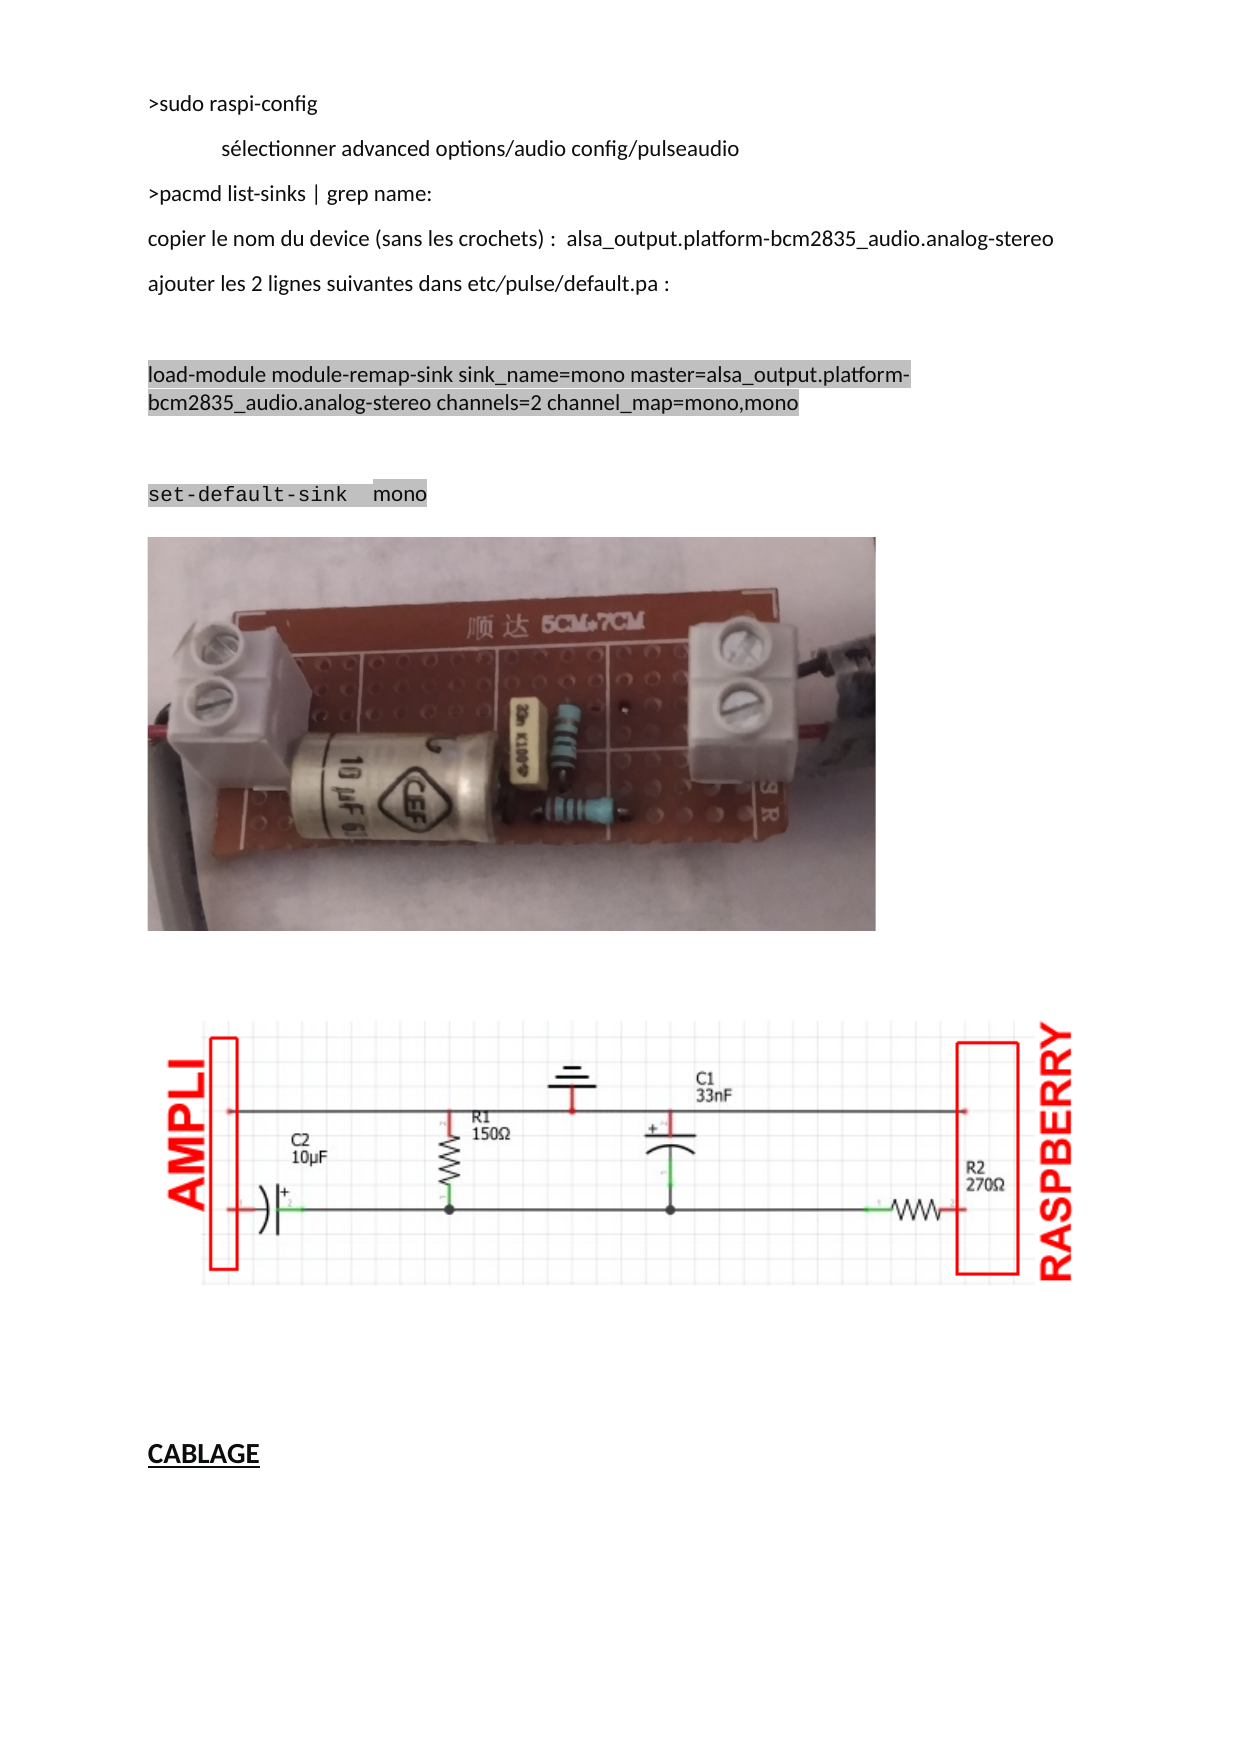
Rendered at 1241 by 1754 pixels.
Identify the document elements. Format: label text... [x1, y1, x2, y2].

text copier le nom du device (sans les crochets) : alsa_output.platform-bcm2835_audio.analog-stereo [148, 224, 1093, 252]
text CABLAGE [148, 1435, 1093, 1471]
text load-module module-remap-sink sink_name=mono master=alsa_output.platform-bcm2835_audio.analog-stereo channels=2 channel_map=mono,mono [148, 360, 1093, 416]
text >sudo raspi-config [148, 89, 1093, 117]
text >pacmd list-sinks | grep name: [148, 179, 1093, 207]
text ajouter les 2 lignes suivantes dans etc/pulse/default.pa : [148, 269, 1093, 297]
text sélectionner advanced options/audio config/pulseaudio [148, 134, 1093, 162]
text set-default-sink mono [148, 479, 1093, 507]
